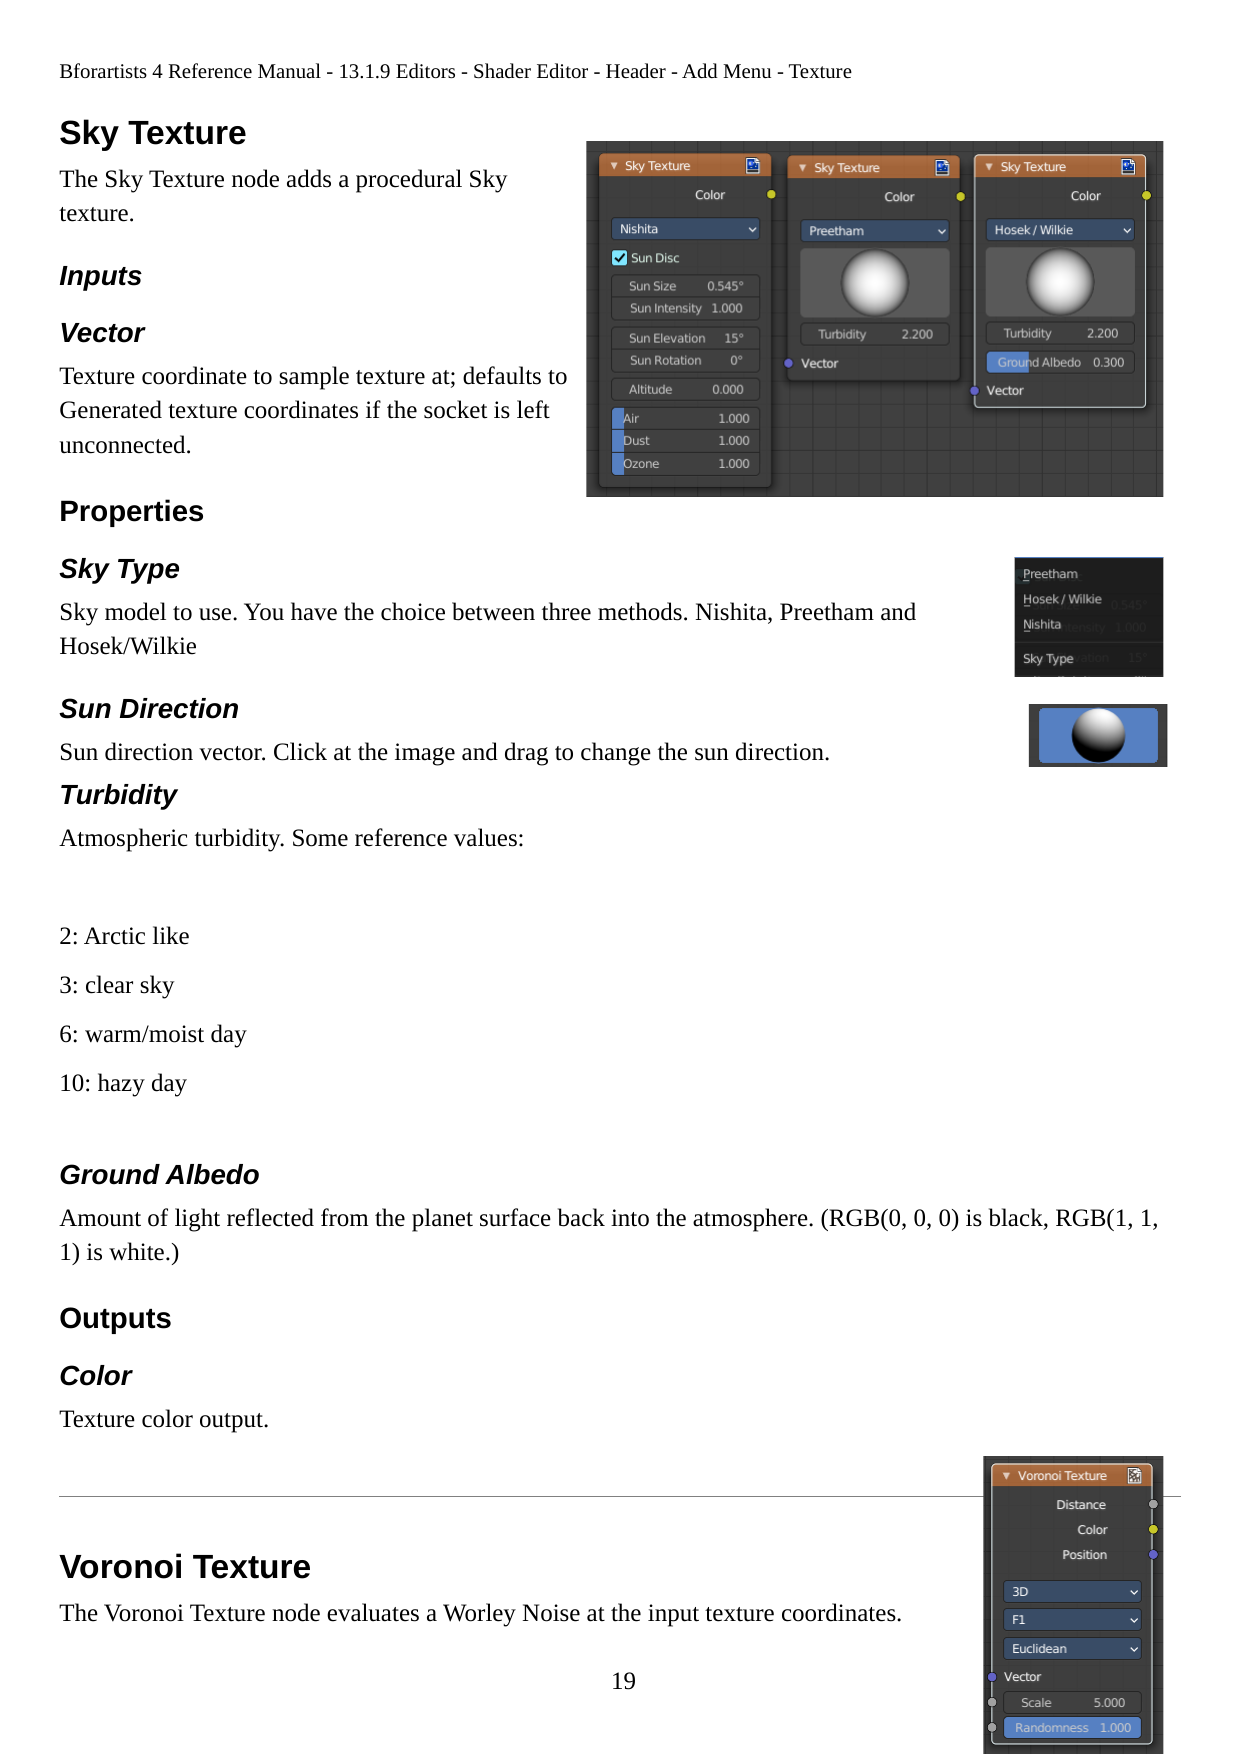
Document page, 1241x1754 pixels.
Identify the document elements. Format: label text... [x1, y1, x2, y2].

text 3: clear sky [59, 970, 1181, 999]
subtitle Outputs [59, 1301, 1181, 1335]
subtitle [1164, 317, 1181, 348]
picture [983, 1456, 1164, 1754]
subtitle Voronoi Texture [59, 1547, 983, 1586]
subtitle Sky Type [59, 552, 1181, 584]
text 2: Arctic like [59, 921, 1181, 950]
subtitle Ground Albedo [59, 1158, 1181, 1190]
text Amount of light reflected from the planet surface back into the atmosphere. (RGB(0, 0, 0) is black, RGB(1, 1, 1) is white.) [59, 1203, 1181, 1266]
subtitle [1164, 1547, 1181, 1586]
picture [1028, 704, 1168, 767]
text 6: warm/moist day [59, 1019, 1181, 1048]
subtitle Color [59, 1360, 1181, 1392]
subtitle Sky Texture [59, 113, 1181, 151]
text The Voronoi Texture node evaluates a Worley Noise at the input texture coordinates. [59, 1598, 983, 1627]
text Sun direction vector. Click at the image and drag to change the sun direction. [59, 737, 1028, 766]
text Sky model to use. You have the choice between three methods. Nishita, Preetham and Hosek/Wilkie [59, 597, 1014, 660]
subtitle Inputs [59, 260, 586, 292]
text 10: hazy day [59, 1068, 1181, 1097]
text Texture coordinate to sample texture at; defaults to Generated texture coordinates if the socket is left unconnected. [59, 361, 586, 459]
text Atmospheric turbidity. Some reference values: [59, 823, 1181, 852]
subtitle Turbidity [59, 778, 1181, 810]
text The Sky Texture node adds a procedural Sky texture. [59, 164, 586, 227]
text Texture color output. [59, 1404, 1181, 1433]
subtitle [1164, 260, 1181, 292]
subtitle Properties [59, 494, 1181, 527]
picture [586, 141, 1164, 497]
subtitle Sun Direction [59, 693, 1181, 725]
picture [1014, 557, 1164, 677]
text [1164, 164, 1181, 227]
subtitle Vector [59, 317, 586, 348]
